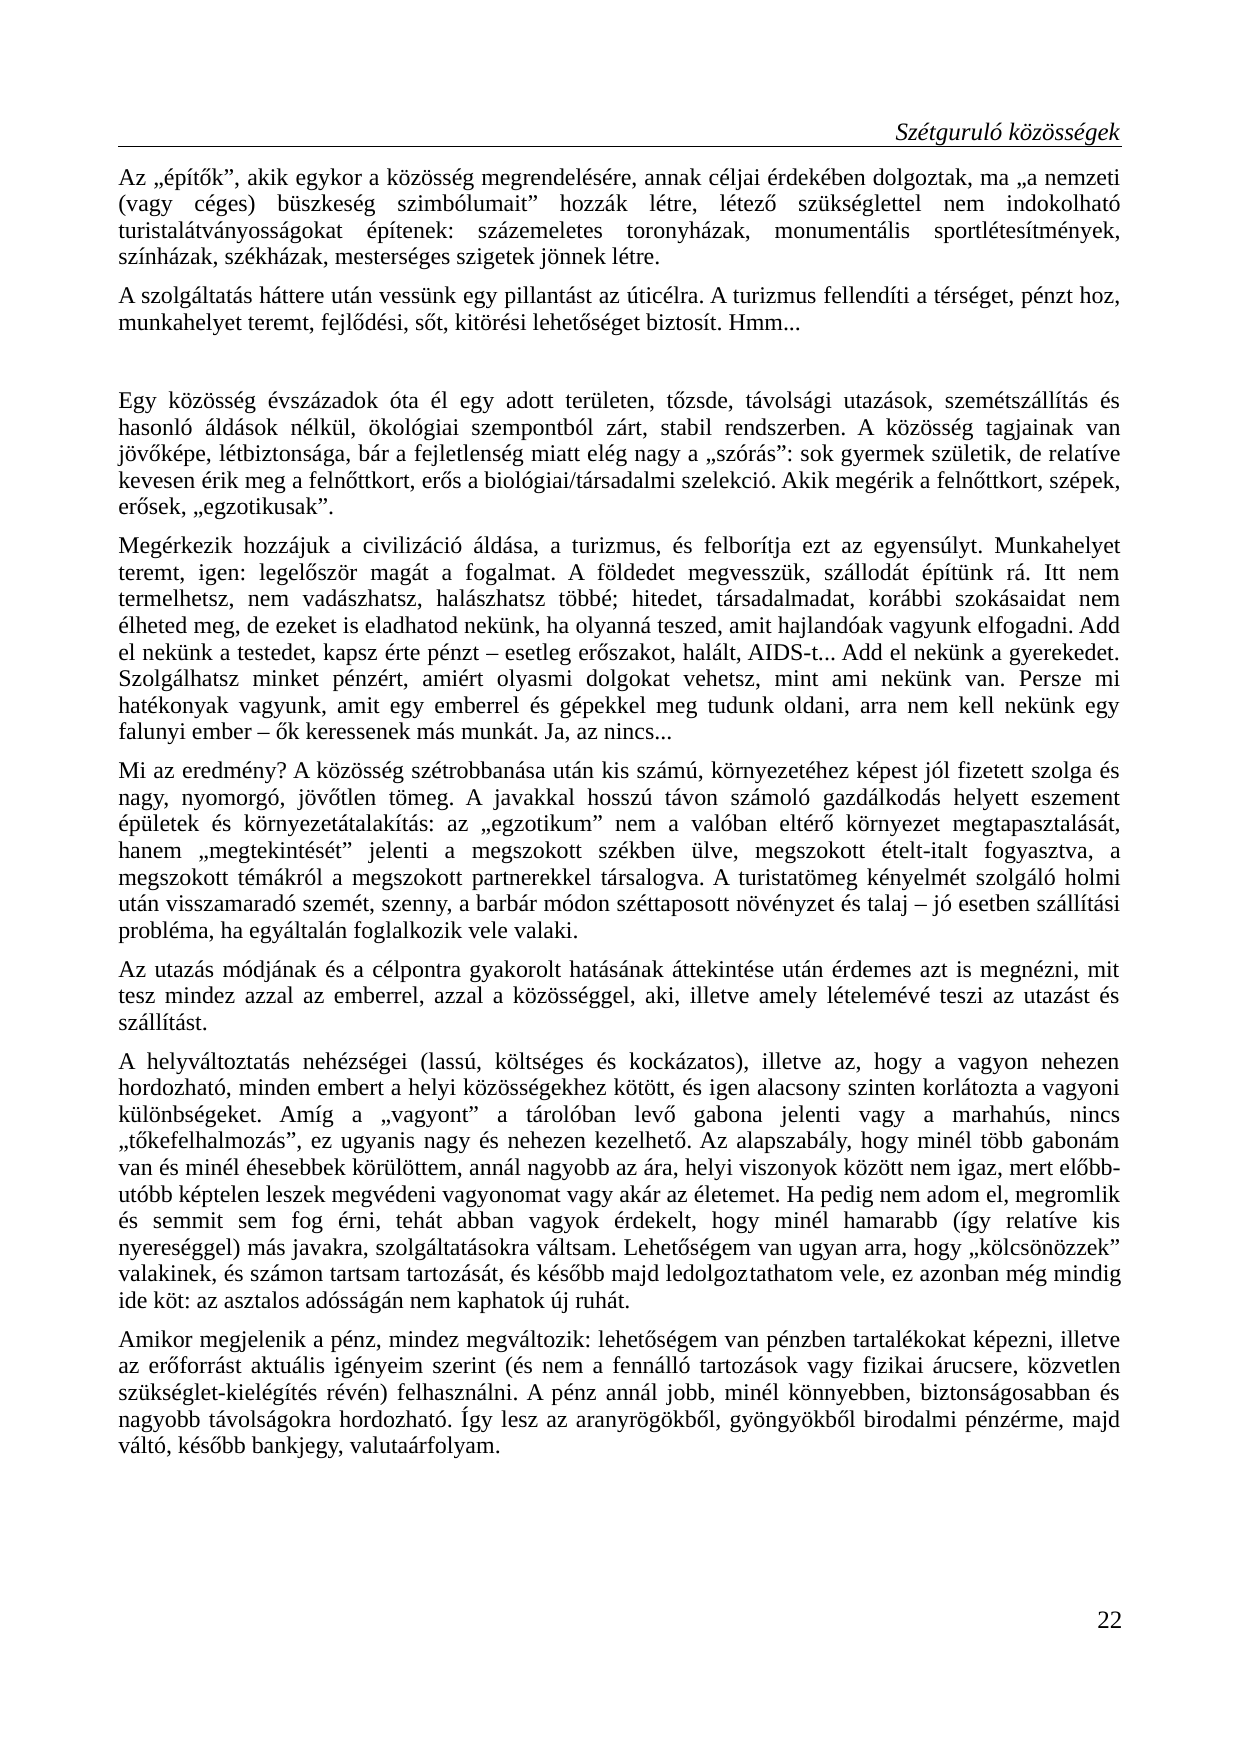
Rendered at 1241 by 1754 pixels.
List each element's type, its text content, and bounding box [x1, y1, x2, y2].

text A szolgáltatás háttere után vessünk egy pillantást az úticélra. A turizmus fellendíti a térséget, pénzt hoz, munkahelyet teremt, fejlődési, sőt, kitörési lehetőséget biztosít. Hmm... [118, 282, 1122, 336]
text A helyváltoztatás nehézségei (lassú, költséges és kockázatos), illetve az, hogy a vagyon nehezen hordozható, minden embert a helyi közösségekhez kötött, és igen alacsony szinten korlátozta a vagyoni különbségeket. Amíg a „vagyont” a tárolóban levő gabona jelenti vagy a marhahús, nincs „tőkefelhalmozás”, ez ugyanis nagy és nehezen kezelhető. Az alapszabály, hogy minél több gabonám van és minél éhesebbek körülöttem, annál nagyobb az ára, helyi viszonyok között nem igaz, mert előbb-utóbb képtelen leszek megvédeni vagyonomat vagy akár az életemet. Ha pedig nem adom el, megromlik és semmit sem fog érni, tehát abban vagyok érdekelt, hogy minél hamarabb (így relatíve kis nyereséggel) más javakra, szolgáltatásokra váltsam. Lehetőségem van ugyan arra, hogy „kölcsönözzek” valakinek, és számon tartsam tartozását, és később majd ledolgoz­tathatom vele, ez azonban még mindig ide köt: az asztalos adósságán nem kaphatok új ruhát. [118, 1048, 1122, 1314]
text Mi az eredmény? A közösség szétrobbanása után kis számú, környezetéhez képest jól fizetett szolga és nagy, nyomorgó, jövőtlen tömeg. A javakkal hosszú távon számoló gazdálkodás helyett eszement épületek és környezetátalakítás: az „egzotikum” nem a valóban eltérő környezet megtapasztalását, hanem „megtekintését” jelenti a megszokott székben ülve, megszokott ételt-italt fogyasztva, a megszokott témákról a megszokott partnerekkel társalogva. A turistatömeg kényelmét szolgáló holmi után visszamaradó szemét, szenny, a barbár módon széttaposott növényzet és talaj – jó esetben szállítási probléma, ha egyáltalán foglalkozik vele valaki. [118, 757, 1122, 943]
text Egy közösség évszázadok óta él egy adott területen, tőzsde, távolsági utazások, szemétszállítás és hasonló áldások nélkül, ökológiai szempontból zárt, stabil rendszerben. A közösség tagjainak van jövőképe, létbiztonsága, bár a fejletlenség miatt elég nagy a „szórás”: sok gyermek születik, de relatíve kevesen érik meg a felnőttkort, erős a biológiai/társadalmi szelekció. Akik megérik a felnőttkort, szépek, erősek, „egzotikusak”. [118, 387, 1122, 520]
text Amikor megjelenik a pénz, mindez megváltozik: lehetőségem van pénzben tartalékokat képezni, illetve az erőforrást aktuális igényeim szerint (és nem a fennálló tartozások vagy fizikai árucsere, közvetlen szükséglet-kielégítés révén) felhasználni. A pénz annál jobb, minél könnyebben, biztonságosabban és nagyobb távolságokra hordozható. Így lesz az aranyrögökből, gyöngyökből birodalmi pénzérme, majd váltó, később bankjegy, valutaárfolyam. [118, 1326, 1122, 1459]
text Megérkezik hozzájuk a civilizáció áldása, a turizmus, és felborítja ezt az egyensúlyt. Munkahelyet teremt, igen: legelőször magát a fogalmat. A földedet megvesszük, szállodát építünk rá. Itt nem termelhetsz, nem vadászhatsz, halászhatsz többé; hitedet, társadalmadat, korábbi szokásaidat nem élheted meg, de ezeket is eladhatod nekünk, ha olyanná teszed, amit hajlandóak vagyunk elfogadni. Add el nekünk a testedet, kapsz érte pénzt – esetleg erőszakot, halált, AIDS-t... Add el nekünk a gyerekedet. Szolgálhatsz minket pénzért, amiért olyasmi dolgokat vehetsz, mint ami nekünk van. Persze mi hatékonyak vagyunk, amit egy emberrel és gépekkel meg tudunk oldani, arra nem kell nekünk egy falunyi ember – ők keressenek más munkát. Ja, az nincs... [118, 532, 1122, 745]
text Az utazás módjának és a célpontra gyakorolt hatásának áttekintése után érdemes azt is megnézni, mit tesz mindez azzal az emberrel, azzal a közösséggel, aki, illetve amely lételemévé teszi az utazást és szállítást. [118, 956, 1122, 1036]
text Az „építők”, akik egykor a közösség megrendelésére, annak céljai érdekében dolgoztak, ma „a nemzeti (vagy céges) büszkeség szimbólumait” hozzák létre, létező szükséglettel nem indokolható turistalátványosságokat építenek: százemeletes toronyházak, monumentális sportlétesítmények, színházak, székházak, mesterséges szigetek jönnek létre. [118, 164, 1122, 270]
